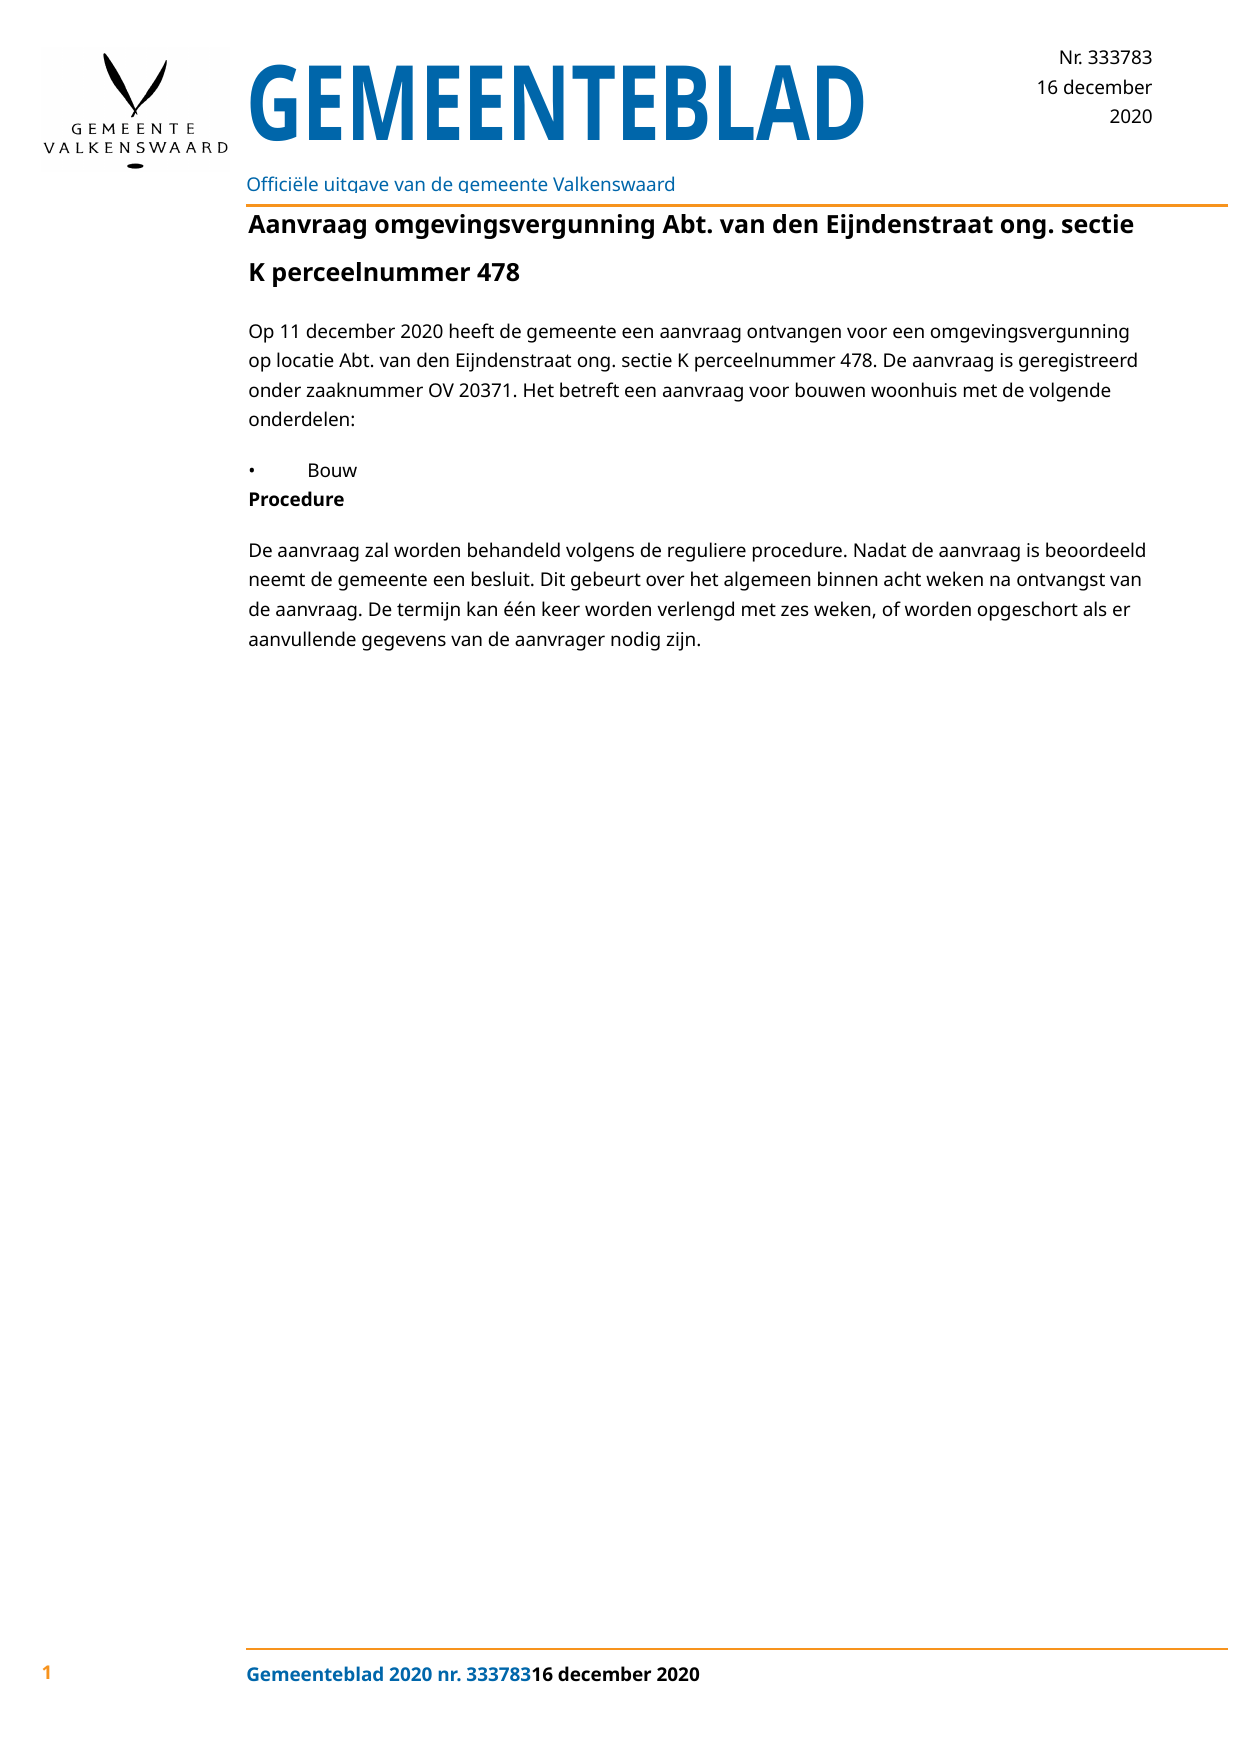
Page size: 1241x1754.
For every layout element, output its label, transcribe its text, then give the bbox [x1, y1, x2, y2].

list Bouw [248, 457, 1152, 483]
text Procedure [248, 487, 1152, 512]
text De aanvraag zal worden behandeld volgens de reguliere procedure. Nadat de aanvraag is beoordeeld neemt de gemeente een besluit. Dit gebeurt over het algemeen binnen acht weken na ontvangst van de aanvraag. De termijn kan één keer worden verlengd met zes weken, of worden opgeschort als er aanvullende gegevens van de aanvrager nodig zijn. [248, 537, 1152, 652]
text Op 11 december 2020 heeft de gemeente een aanvraag ontvangen voor een omgevingsvergunning op locatie Abt. van den Eijndenstraat ong. sectie K perceelnummer 478. De aanvraag is geregistreerd onder zaaknummer OV 20371. Het betreft een aanvraag voor bouwen woonhuis met de volgende onderdelen: [248, 318, 1152, 432]
text Aanvraag omgevingsvergunning Abt. van den Eijndenstraat ong. sectie K perceelnummer 478 [248, 207, 1152, 288]
picture [41, 47, 231, 172]
